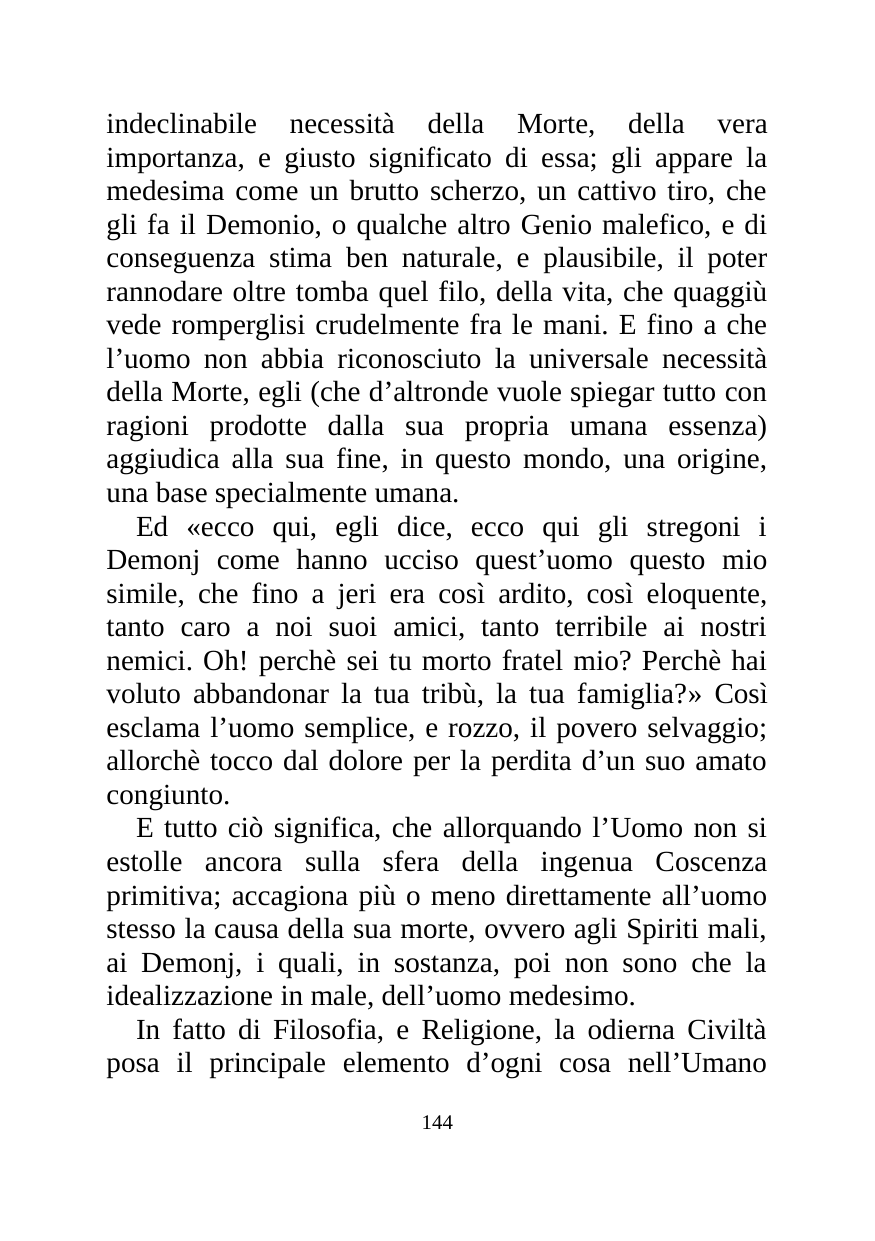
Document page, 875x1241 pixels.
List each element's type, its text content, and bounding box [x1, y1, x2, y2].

text indeclinabile necessità della Morte, della vera importanza, e giusto significato di essa; gli appare la medesima come un brutto scherzo, un cattivo tiro, che gli fa il Demonio, o qualche altro Genio malefico, e di conseguenza stima ben naturale, e plausibile, il poter rannodare oltre tomba quel filo, della vita, che quaggiù vede romperglisi crudelmente fra le mani. E fino a che l’uomo non abbia riconosciuto la universale necessità della Morte, egli (che d’altronde vuole spiegar tutto con ragioni prodotte dalla sua propria umana essenza) aggiudica alla sua fine, in questo mondo, una origine, una base specialmente umana. [106, 106, 768, 509]
text E tutto ciò significa, che allorquando l’Uomo non si estolle ancora sulla sfera della ingenua Coscenza primitiva; accagiona più o meno direttamente all’uomo stesso la causa della sua morte, ovvero agli Spiriti mali, ai Demonj, i quali, in sostanza, poi non sono che la idealizzazione in male, dell’uomo medesimo. [106, 811, 768, 1012]
text Ed «ecco qui, egli dice, ecco qui gli stregoni i Demonj come hanno ucciso quest’uomo questo mio simile, che fino a jeri era così ardito, così eloquente, tanto caro a noi suoi amici, tanto terribile ai nostri nemici. Oh! perchè sei tu morto fratel mio? Perchè hai voluto abbandonar la tua tribù, la tua famiglia?» Così esclama l’uomo semplice, e rozzo, il povero selvaggio; allorchè tocco dal dolore per la perdita d’un suo amato congiunto. [106, 509, 768, 811]
text In fatto di Filosofia, e Religione, la odierna Civiltà posa il principale elemento d’ogni cosa nell’Umano [106, 1012, 768, 1079]
